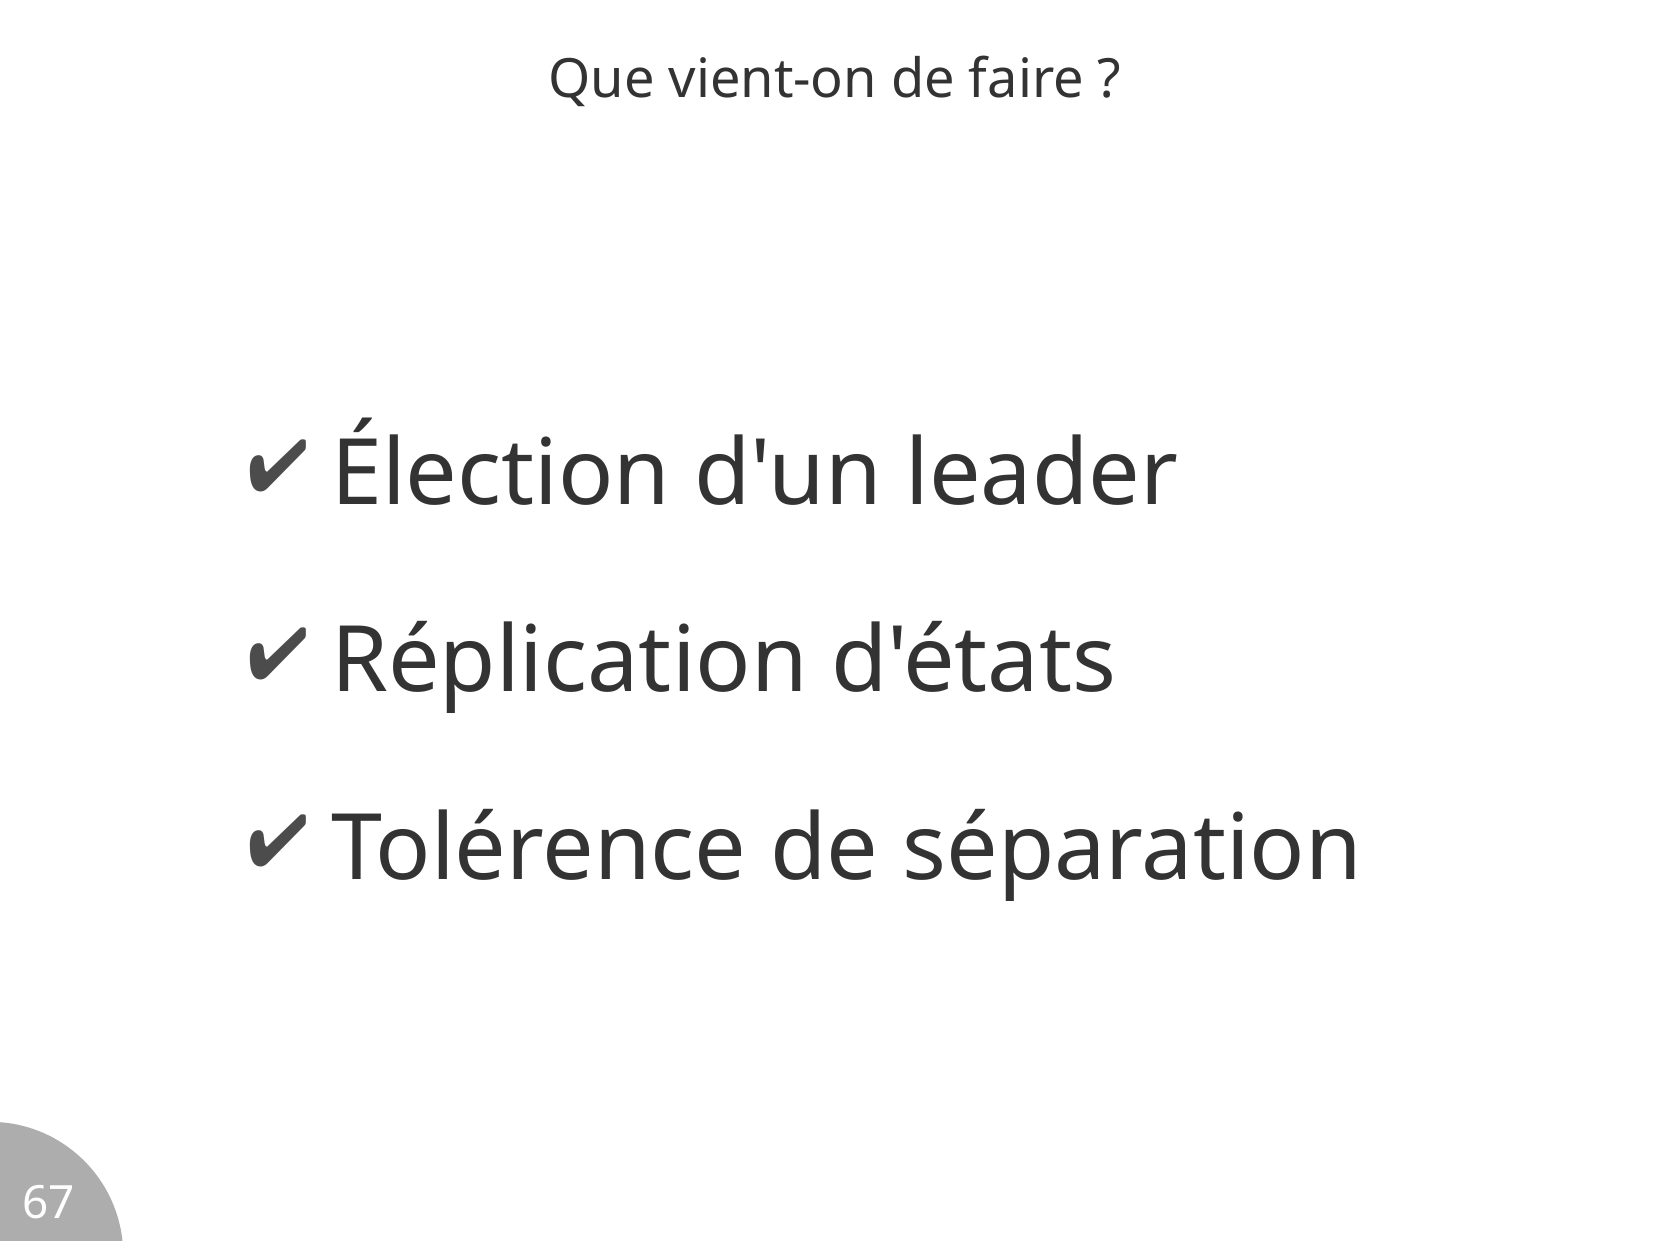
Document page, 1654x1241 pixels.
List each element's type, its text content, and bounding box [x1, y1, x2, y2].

subtitle Élection d'un leader Réplication d'états Tolérence de séparation [233, 151, 1420, 1201]
text_box Que vient-on de faire ? [50, 3, 1621, 151]
